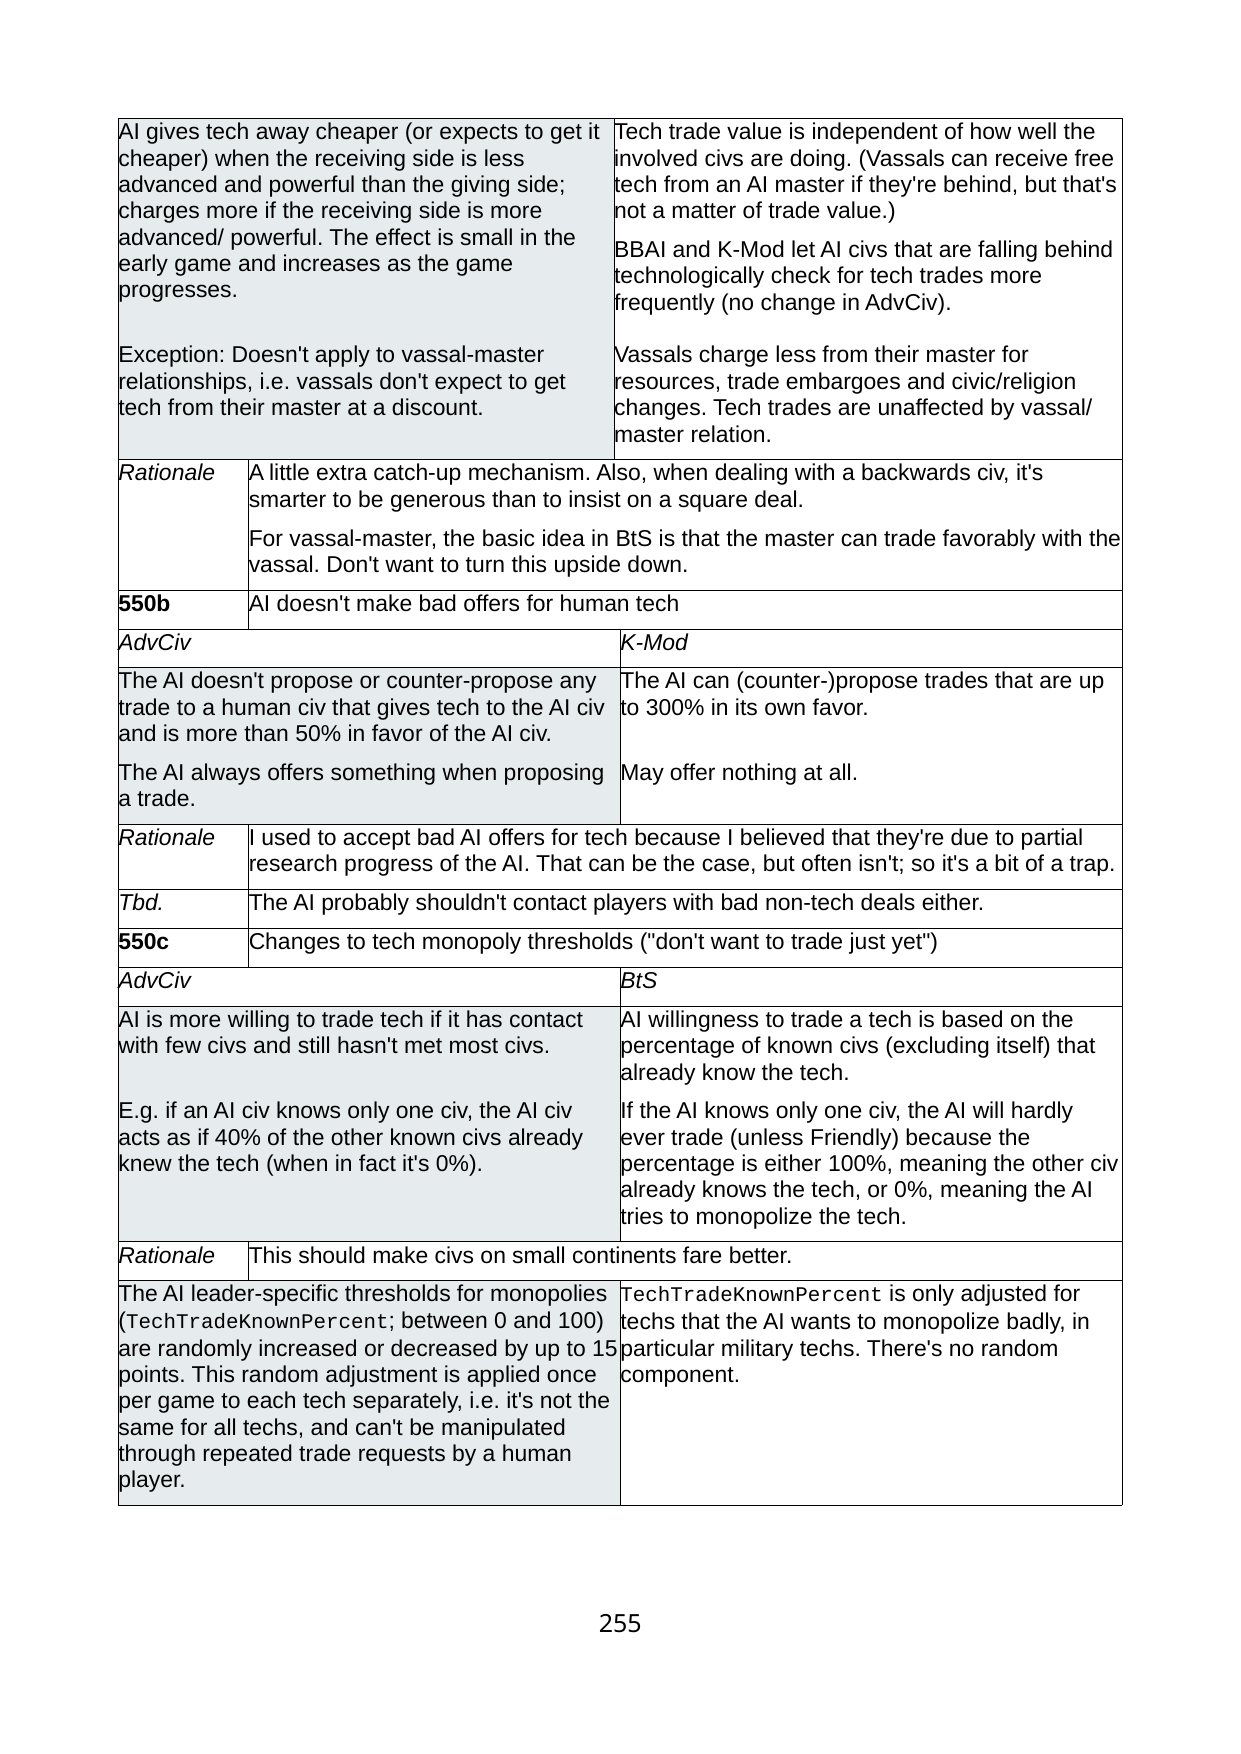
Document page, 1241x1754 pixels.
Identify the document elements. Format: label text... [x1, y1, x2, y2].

table_cell I used to accept bad AI offers for tech because I believed that they're due to partial research progress of the AI. That can be the case, but often isn't; so it's a bit of a trap. [249, 825, 1122, 889]
table_cell AI is more willing to trade tech if it has contact with few civs and still hasn't met most civs. E.g. if an AI civ knows only one civ, the AI civ acts as if 40% of the other known civs already knew the tech (when in fact it's 0%). [119, 1007, 620, 1241]
table_cell TechTradeKnownPercent is only adjusted for techs that the AI wants to monopolize badly, in particular military techs. There's no random component. [621, 1281, 1122, 1505]
table_cell AdvCiv [119, 630, 620, 667]
table_cell AI doesn't make bad offers for human tech [249, 591, 1122, 628]
table_cell The AI doesn't propose or counter-propose any trade to a human civ that gives tech to the AI civ and is more than 50% in favor of the AI civ. The AI always offers something when proposing a trade. [119, 668, 620, 824]
table_cell Changes to tech monopoly thresholds ("don't want to trade just yet") [249, 929, 1122, 967]
table_cell BtS [621, 968, 1122, 1006]
table_cell AI willingness to trade a tech is based on the percentage of known civs (excluding itself) that already know the tech. If the AI knows only one civ, the AI will hardly ever trade (unless Friendly) because the percentage is either 100%, meaning the other civ already knows the tech, or 0%, meaning the AI tries to monopolize the tech. [621, 1007, 1122, 1241]
table_cell The AI leader-specific thresholds for monopolies (TechTradeKnownPercent; between 0 and 100) are randomly increased or decreased by up to 15 points. This random adjustment is applied once per game to each tech separately, i.e. it's not the same for all techs, and can't be manipulated through repeated trade requests by a human player. [119, 1281, 620, 1505]
table_cell The AI probably shouldn't contact players with bad non-tech deals either. [249, 890, 1122, 928]
table_cell 550b [119, 591, 248, 628]
table_cell Tech trade value is independent of how well the involved civs are doing. (Vassals can receive free tech from an AI master if they're behind, but that's not a matter of trade value.) BBAI and K-Mod let AI civs that are falling behind technologically check for tech trades more frequently (no change in AdvCiv). Vassals charge less from their master for resources, trade embargoes and civic/religion changes. Tech trades are unaffected by vassal/ master relation. [615, 119, 1122, 459]
table_cell This should make civs on small continents fare better. [249, 1242, 1122, 1280]
table_cell A little extra catch-up mechanism. Also, when dealing with a backwards civ, it's smarter to be generous than to insist on a square deal. For vassal-master, the basic idea in BtS is that the master can trade favorably with the vassal. Don't want to turn this upside down. [249, 460, 1122, 589]
table_cell Rationale [119, 825, 248, 889]
table_cell The AI can (counter-)propose trades that are up to 300% in its own favor. May offer nothing at all. [621, 668, 1122, 824]
table_cell Rationale [119, 1242, 248, 1280]
table_cell AI gives tech away cheaper (or expects to get it cheaper) when the receiving side is less advanced and powerful than the giving side; charges more if the receiving side is more advanced/ powerful. The effect is small in the early game and increases as the game progresses. Exception: Doesn't apply to vassal-master relationships, i.e. vassals don't expect to get tech from their master at a discount. [119, 119, 614, 459]
table_cell Tbd. [119, 890, 248, 928]
table_cell 550c [119, 929, 248, 967]
table_cell AdvCiv [119, 968, 620, 1006]
table_cell Rationale [119, 460, 248, 589]
table_cell K-Mod [621, 630, 1122, 667]
